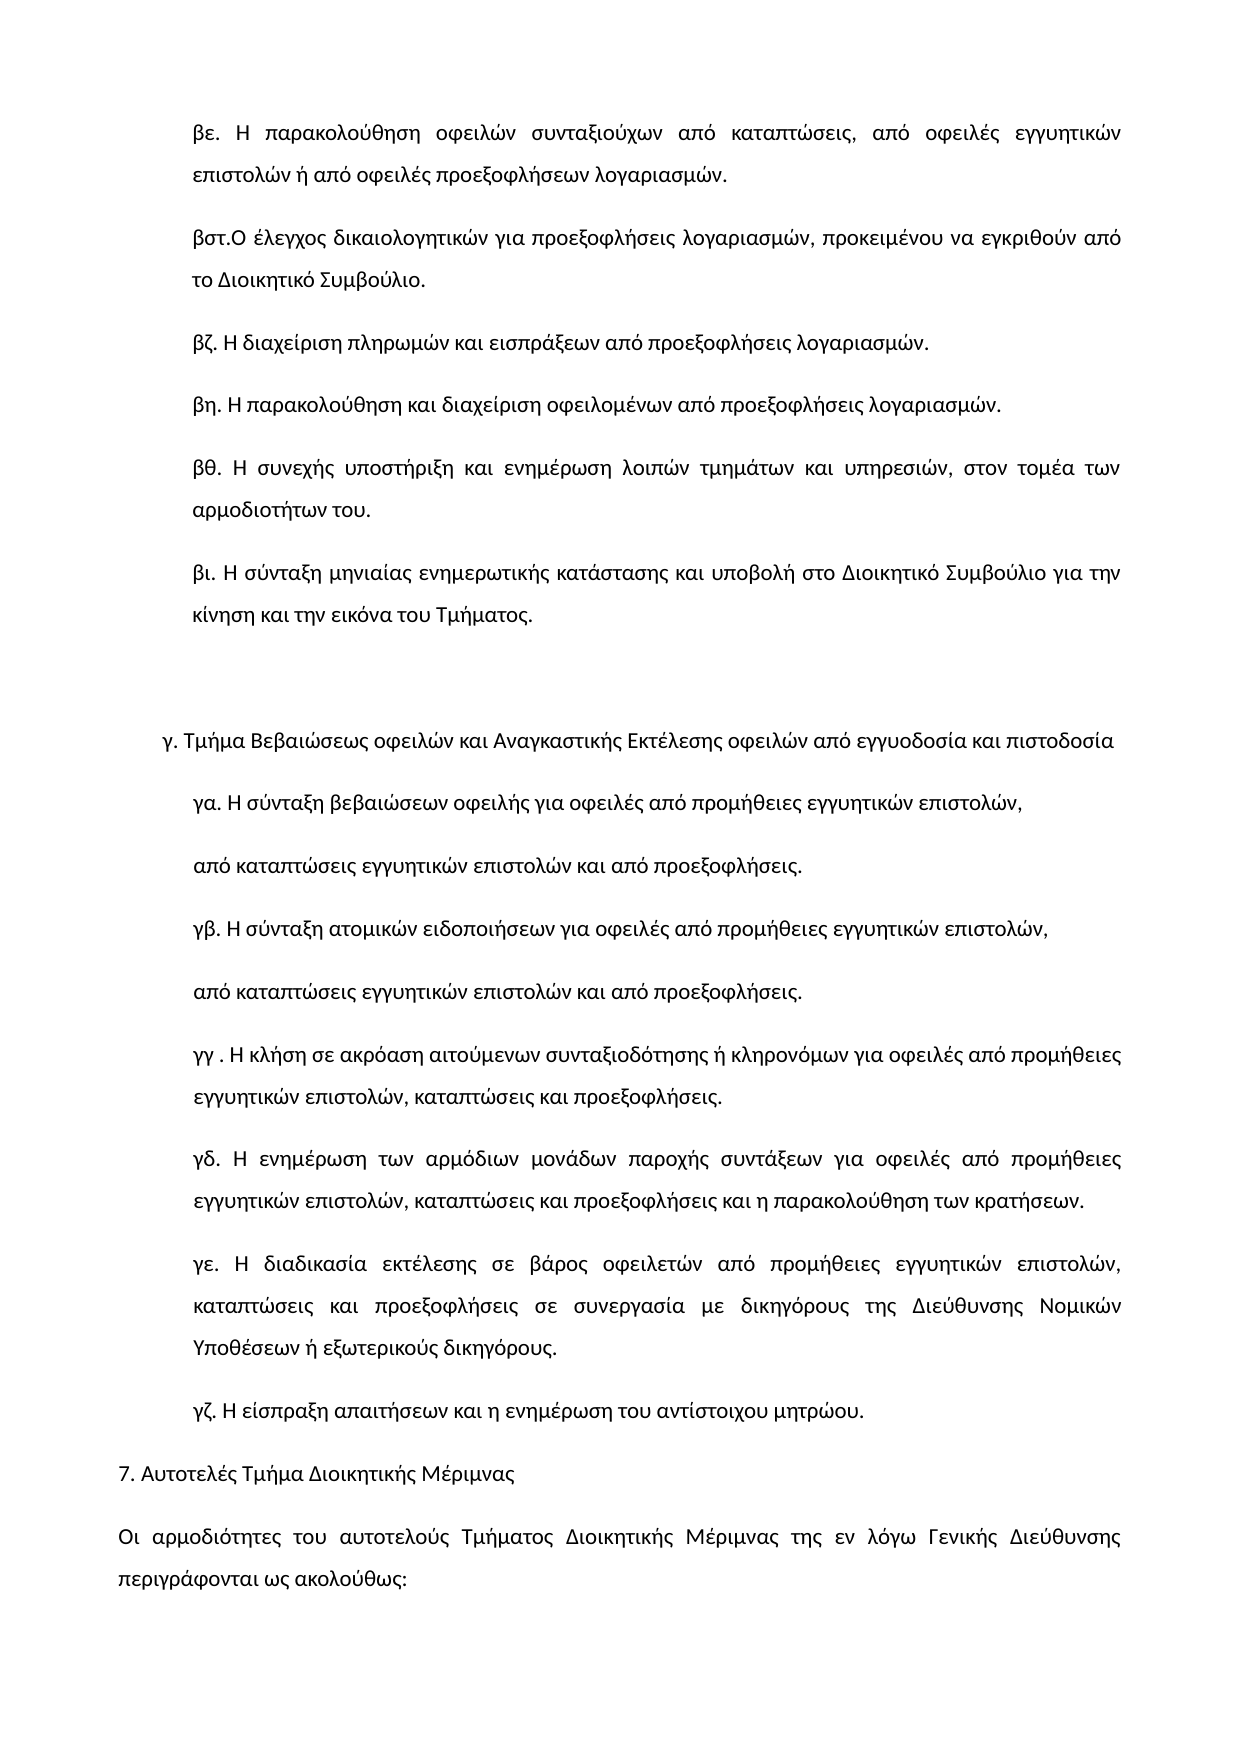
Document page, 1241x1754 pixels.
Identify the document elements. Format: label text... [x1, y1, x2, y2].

text γ. Τμήμα Βεβαιώσεως οφειλών και Αναγκαστικής Εκτέλεσης οφειλών από εγγυοδοσία και πιστοδοσία [162, 726, 1122, 754]
text βη. Η παρακολούθηση και διαχείριση οφειλομένων από προεξοφλήσεις λογαριασμών. [192, 391, 1122, 418]
text Οι αρμοδιότητες του αυτοτελούς Τμήματος Διοικητικής Μέριμνας της εν λόγω Γενικής Διεύθυνσης περιγράφονται ως ακολούθως: [118, 1522, 1122, 1592]
text βστ.Ο έλεγχος δικαιολογητικών για προεξοφλήσεις λογαριασμών, προκειμένου να εγκριθούν από το Διοικητικό Συμβούλιο. [192, 223, 1122, 293]
text γγ . Η κλήση σε ακρόαση αιτούμενων συνταξιοδότησης ή κληρονόμων για οφειλές από προμήθειες εγγυητικών επιστολών, καταπτώσεις και προεξοφλήσεις. [193, 1040, 1122, 1110]
text βι. Η σύνταξη μηνιαίας ενημερωτικής κατάστασης και υποβολή στο Διοικητικό Συμβούλιο για την κίνηση και την εικόνα του Τμήματος. [192, 558, 1122, 628]
text βε. Η παρακολούθηση οφειλών συνταξιούχων από καταπτώσεις, από οφειλές εγγυητικών επιστολών ή από οφειλές προεξοφλήσεων λογαριασμών. [192, 118, 1122, 188]
text γα. Η σύνταξη βεβαιώσεων οφειλής για οφειλές από προμήθειες εγγυητικών επιστολών, [193, 788, 1122, 817]
text γβ. Η σύνταξη ατομικών ειδοποιήσεων για οφειλές από προμήθειες εγγυητικών επιστολών, [193, 914, 1122, 942]
text βθ. Η συνεχής υποστήριξη και ενημέρωση λοιπών τμημάτων και υπηρεσιών, στον τομέα των αρμοδιοτήτων του. [192, 453, 1122, 523]
text γε. Η διαδικασία εκτέλεσης σε βάρος οφειλετών από προμήθειες εγγυητικών επιστολών, καταπτώσεις και προεξοφλήσεις σε συνεργασία με δικηγόρους της Διεύθυνσης Νομικών Υποθέσεων ή εξωτερικούς δικηγόρους. [193, 1249, 1122, 1361]
text από καταπτώσεις εγγυητικών επιστολών και από προεξοφλήσεις. [118, 977, 1122, 1005]
text από καταπτώσεις εγγυητικών επιστολών και από προεξοφλήσεις. [118, 851, 1122, 879]
text βζ. Η διαχείριση πληρωμών και εισπράξεων από προεξοφλήσεις λογαριασμών. [192, 328, 1122, 356]
text γζ. Η είσπραξη απαιτήσεων και η ενημέρωση του αντίστοιχου μητρώου. [118, 1396, 1122, 1424]
text 7. Αυτοτελές Τμήμα Διοικητικής Μέριμνας [118, 1459, 1122, 1487]
text γδ. Η ενημέρωση των αρμόδιων μονάδων παροχής συντάξεων για οφειλές από προμήθειες εγγυητικών επιστολών, καταπτώσεις και προεξοφλήσεις και η παρακολούθηση των κρατήσεων. [193, 1144, 1122, 1214]
